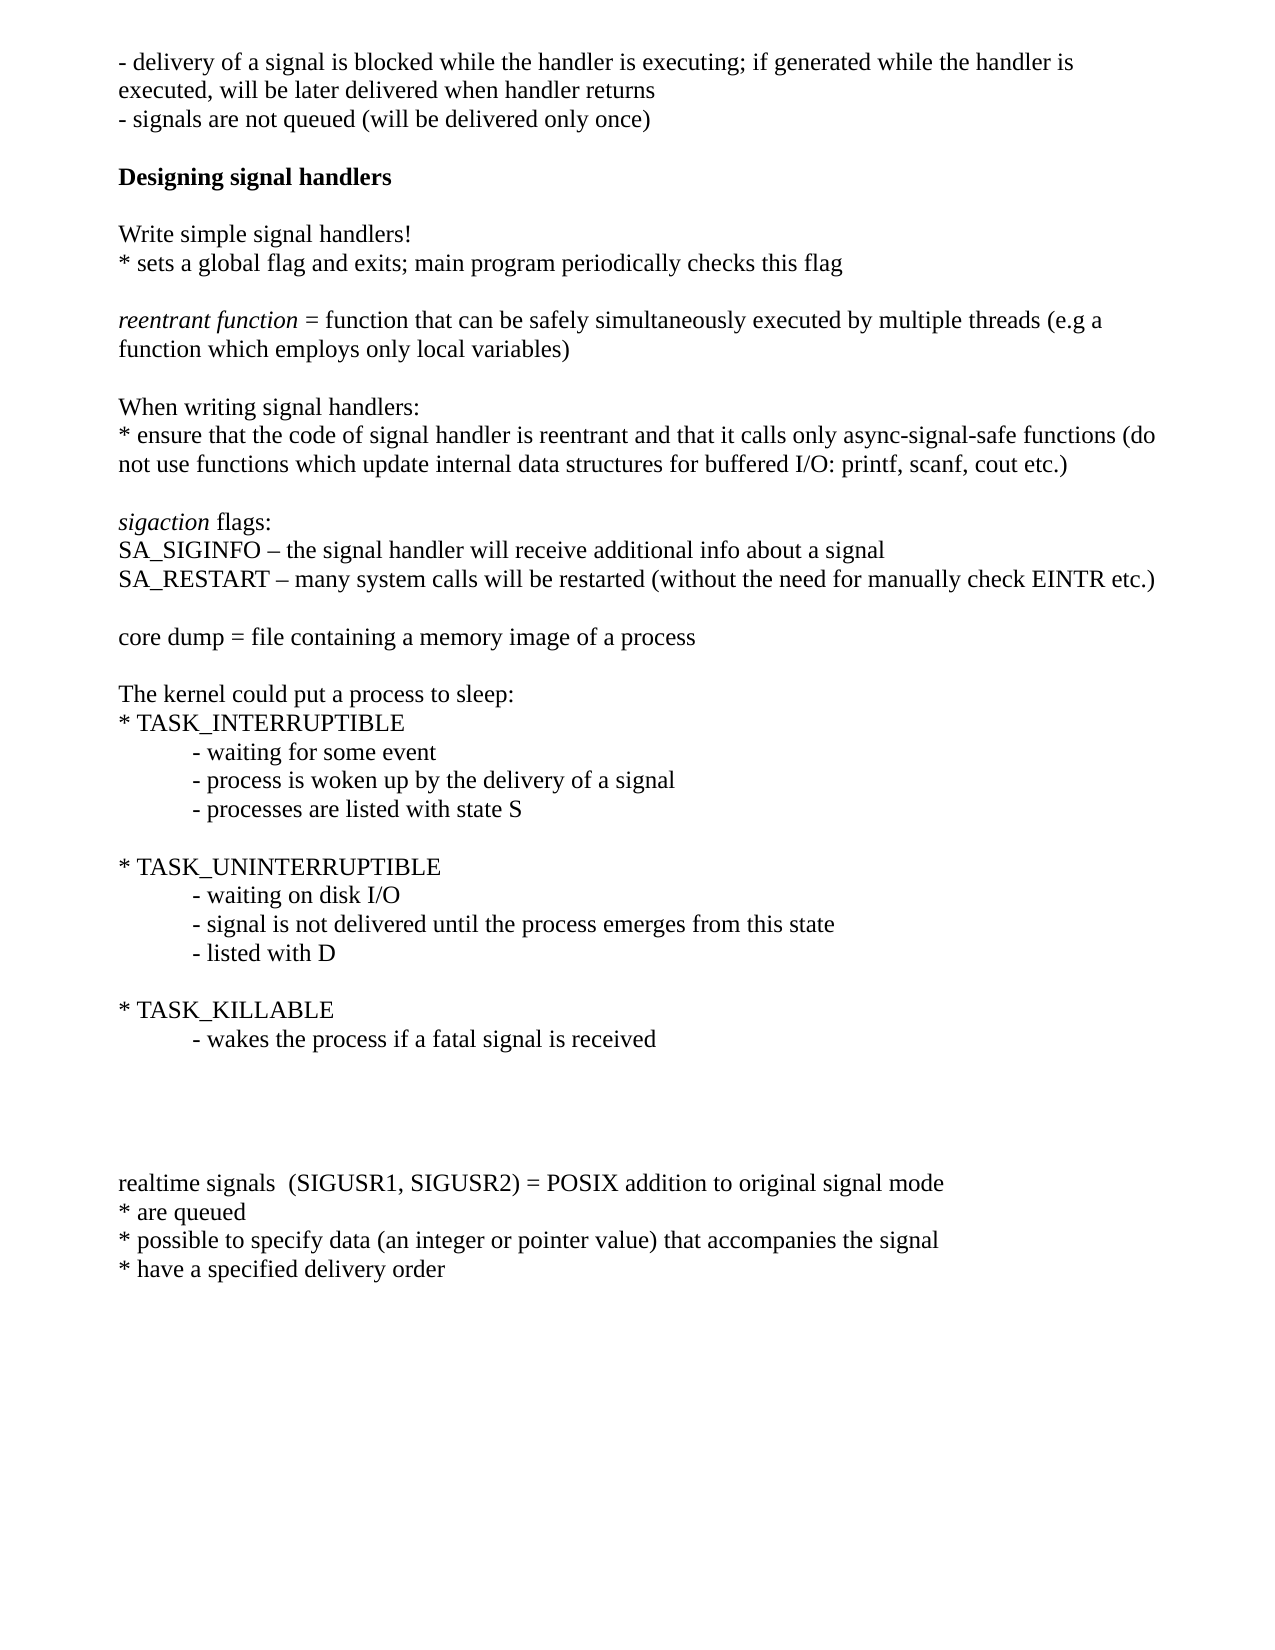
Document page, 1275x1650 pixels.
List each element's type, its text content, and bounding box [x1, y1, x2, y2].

text The kernel could put a process to sleep: [118, 679, 1157, 708]
text * ensure that the code of signal handler is reentrant and that it calls only async-signal-safe functions (do not use functions which update internal data structures for buffered I/O: printf, scanf, cout etc.) [118, 421, 1157, 478]
text - waiting for some event [118, 737, 1157, 766]
text - wakes the process if a fatal signal is received [118, 1024, 1157, 1053]
text core dump = file containing a memory image of a process [118, 622, 1157, 651]
text * have a specified delivery order [118, 1254, 1157, 1283]
text Designing signal handlers [118, 162, 1157, 191]
text * sets a global flag and exits; main program periodically checks this flag [118, 248, 1157, 277]
text - listed with D [118, 938, 1157, 967]
text - delivery of a signal is blocked while the handler is executing; if generated while the handler is executed, will be later delivered when handler returns [118, 47, 1157, 104]
text Write simple signal handlers! [118, 219, 1157, 248]
text SA_SIGINFO – the signal handler will receive additional info about a signal [118, 536, 1157, 564]
text * are queued [118, 1197, 1157, 1226]
text reentrant function = function that can be safely simultaneously executed by multiple threads (e.g a function which employs only local variables) [118, 306, 1157, 363]
text * TASK_KILLABLE [118, 996, 1157, 1024]
text - processes are listed with state S [118, 794, 1157, 823]
text When writing signal handlers: [118, 392, 1157, 421]
text - signal is not delivered until the process emerges from this state [118, 909, 1157, 938]
text * possible to specify data (an integer or pointer value) that accompanies the signal [118, 1226, 1157, 1254]
text realtime signals (SIGUSR1, SIGUSR2) = POSIX addition to original signal mode [118, 1168, 1157, 1197]
text SA_RESTART – many system calls will be restarted (without the need for manually check EINTR etc.) [118, 564, 1157, 593]
text - process is woken up by the delivery of a signal [118, 766, 1157, 794]
text - waiting on disk I/O [118, 881, 1157, 909]
text * TASK_INTERRUPTIBLE [118, 708, 1157, 737]
text * TASK_UNINTERRUPTIBLE [118, 852, 1157, 881]
text - signals are not queued (will be delivered only once) [118, 104, 1157, 133]
text sigaction flags: [118, 507, 1157, 536]
